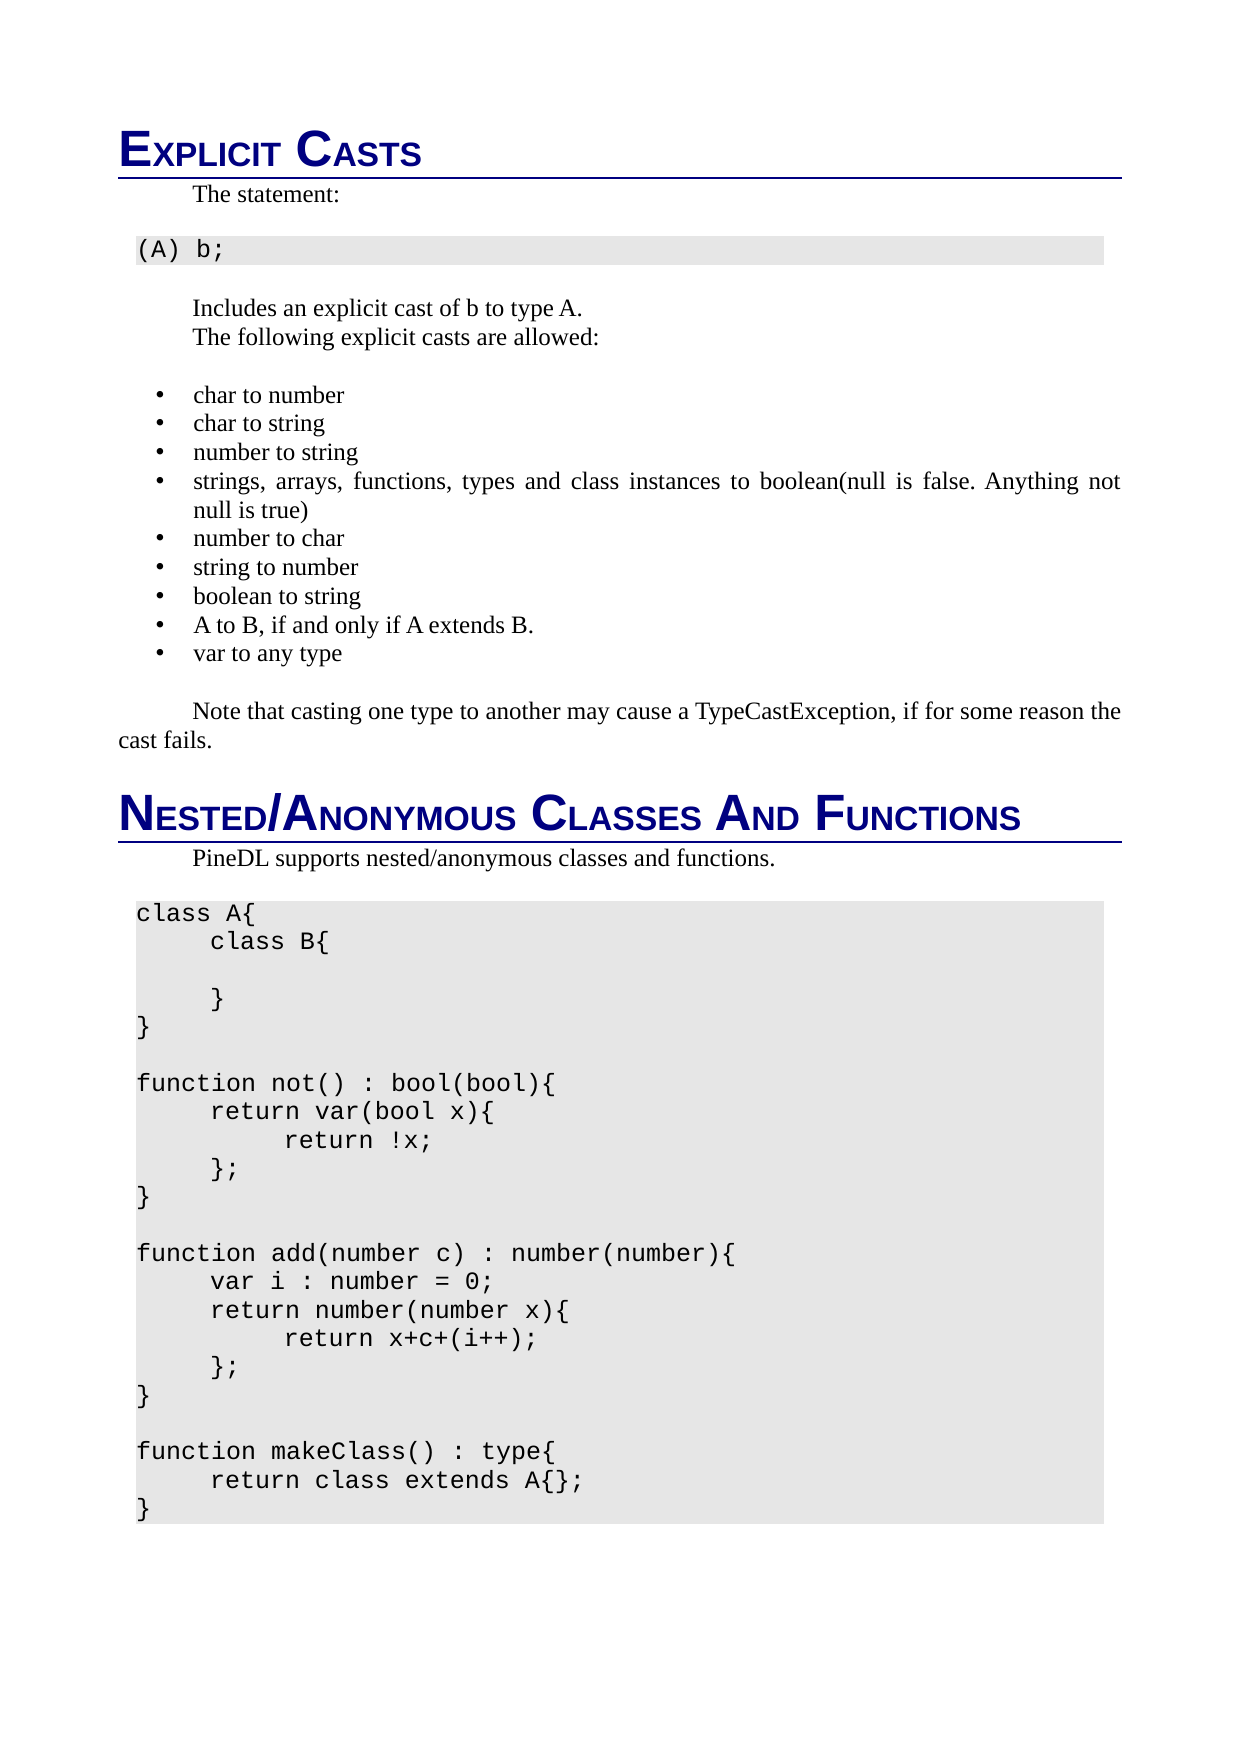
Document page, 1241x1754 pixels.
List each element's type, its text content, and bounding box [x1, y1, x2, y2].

text (A) b; [136, 236, 1104, 265]
text PineDL supports nested/anonymous classes and functions. [118, 843, 1122, 872]
text return x+c+(i++); [136, 1326, 1104, 1354]
text } [136, 1184, 1104, 1212]
text return !x; [136, 1127, 1104, 1156]
text The following explicit casts are allowed: [118, 322, 1122, 351]
text class B{ [136, 929, 1104, 957]
text return number(number x){ [136, 1297, 1104, 1326]
text function add(number c) : number(number){ [136, 1241, 1104, 1269]
list char to string [156, 408, 1122, 437]
list var to any type [156, 638, 1122, 667]
text }; [136, 1354, 1104, 1382]
text } [136, 1496, 1104, 1524]
list number to char [156, 523, 1122, 552]
list string to number [156, 552, 1122, 581]
text var i : number = 0; [136, 1269, 1104, 1297]
subtitle Nested/Anonymous Classes And Functions [118, 782, 1122, 841]
list char to number [156, 380, 1122, 408]
text Note that casting one type to another may cause a TypeCastException, if for some reason the cast fails. [118, 696, 1122, 753]
text } [136, 1014, 1104, 1042]
subtitle Explicit Casts [118, 118, 1122, 177]
list boolean to string [156, 581, 1122, 610]
text return class extends A{}; [136, 1467, 1104, 1496]
text The statement: [118, 179, 1122, 208]
text } [136, 1382, 1104, 1411]
text class A{ [136, 901, 1104, 929]
text } [136, 986, 1104, 1014]
text function not() : bool(bool){ [136, 1071, 1104, 1099]
text function makeClass() : type{ [136, 1439, 1104, 1467]
text }; [136, 1156, 1104, 1184]
text Includes an explicit cast of b to type A. [118, 293, 1122, 322]
list number to string [156, 437, 1122, 466]
list A to B, if and only if A extends B. [156, 610, 1122, 638]
text return var(bool x){ [136, 1099, 1104, 1127]
list strings, arrays, functions, types and class instances to boolean(null is false. Anything not null is true) [156, 466, 1122, 523]
